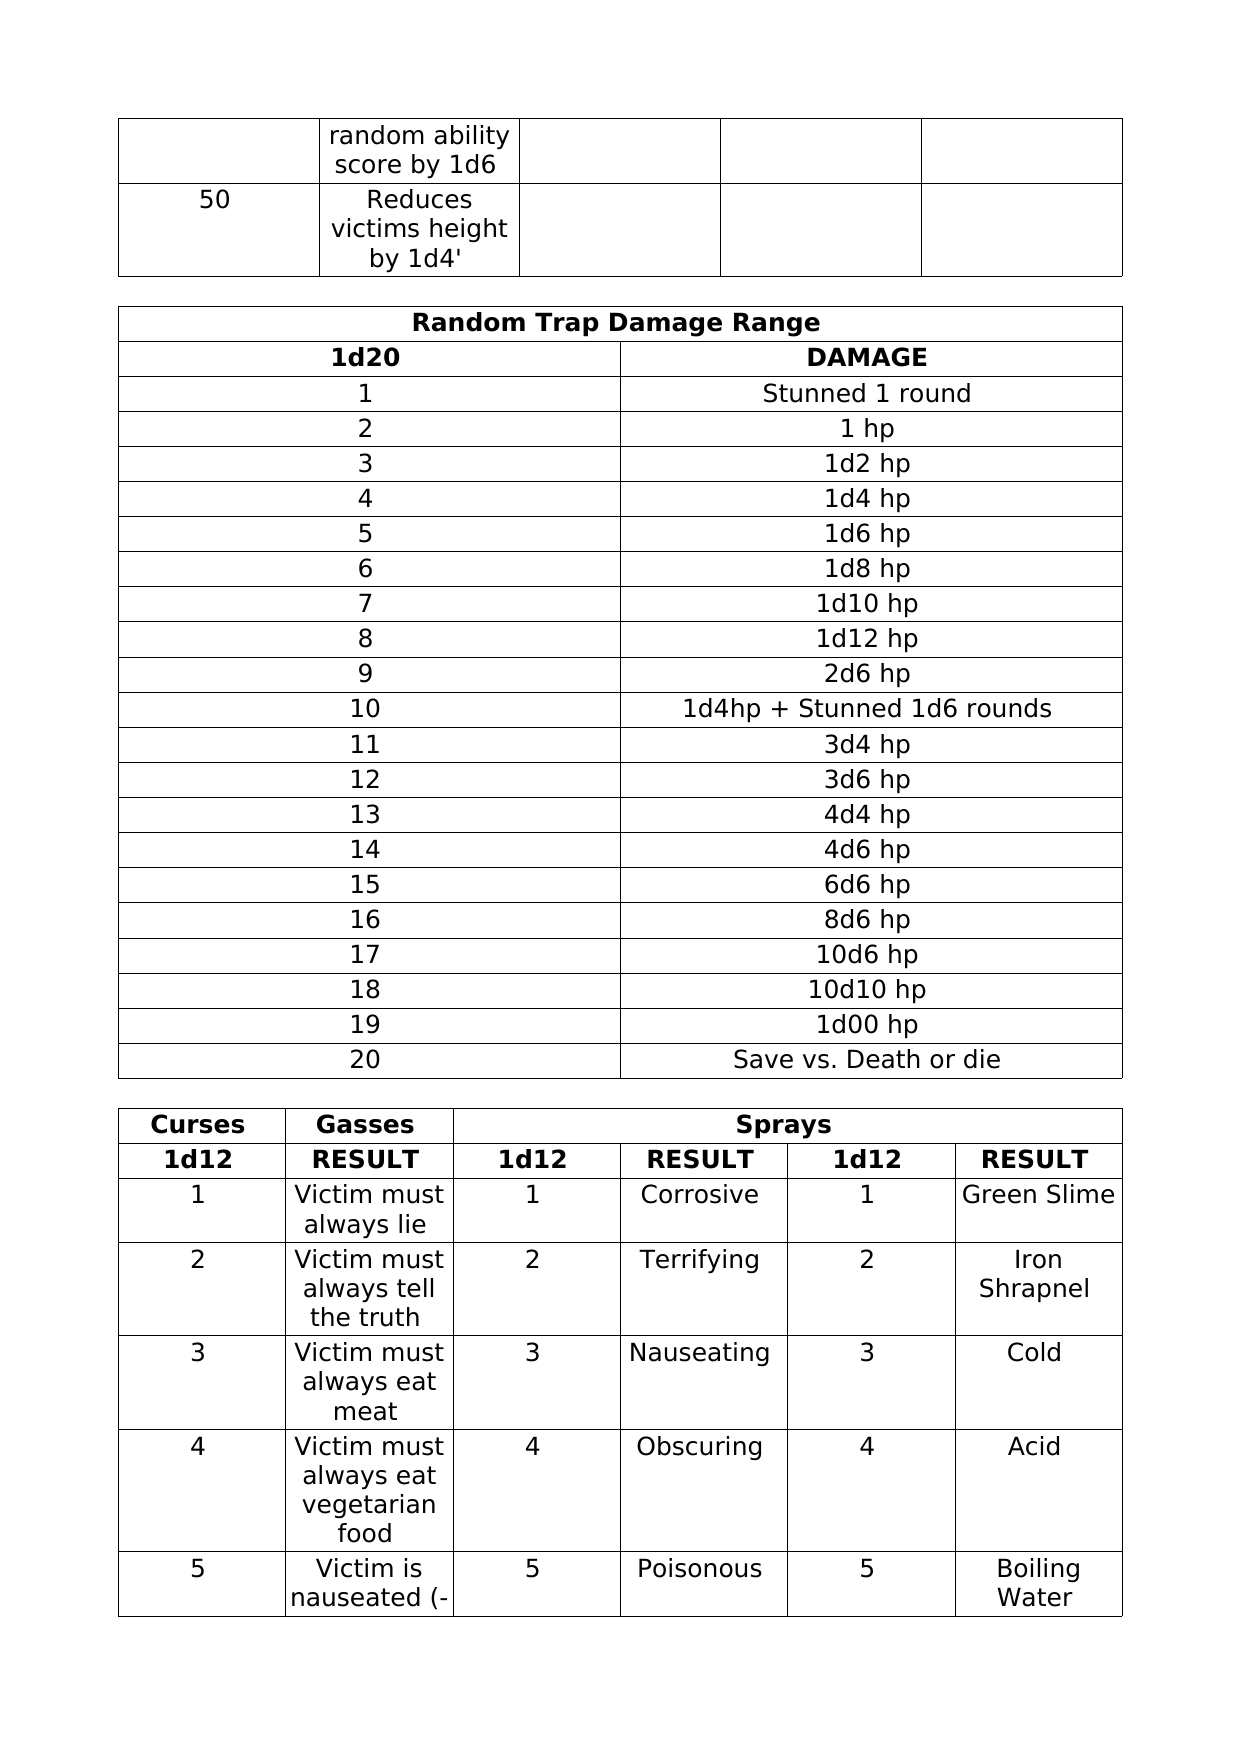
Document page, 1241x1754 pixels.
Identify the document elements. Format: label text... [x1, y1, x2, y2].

table_cell 8 [119, 622, 620, 657]
table_cell Victim must always eat meat [286, 1336, 453, 1429]
table_cell Victim must always tell the truth [286, 1243, 453, 1335]
table_cell 6d6 hp [621, 868, 1122, 902]
table_cell RESULT [956, 1144, 1122, 1178]
table_cell 1d4 hp [621, 482, 1122, 516]
table_cell Iron Shrapnel [956, 1243, 1122, 1335]
table_cell 5 [119, 517, 620, 551]
table_cell 1 [119, 377, 620, 411]
table_cell Victim must always lie [286, 1179, 453, 1242]
table_header Sprays [454, 1109, 1122, 1143]
table_cell [119, 119, 319, 182]
table_cell 1d10 hp [621, 587, 1122, 621]
table_cell 1 [454, 1179, 620, 1242]
table_cell Green Slime [956, 1179, 1122, 1242]
table_cell Reduces victims height by 1d4' [320, 184, 519, 276]
table_cell 4 [454, 1430, 620, 1551]
table_cell [721, 184, 921, 276]
table_cell 4 [119, 482, 620, 516]
table_cell 14 [119, 833, 620, 867]
table_cell 3 [454, 1336, 620, 1429]
table_cell 5 [119, 1552, 285, 1616]
table_cell 11 [119, 728, 620, 762]
table_cell 2 [454, 1243, 620, 1335]
table_cell 1d12 [454, 1144, 620, 1178]
table_cell Cold [956, 1336, 1122, 1429]
table_cell 9 [119, 658, 620, 692]
table_header Gasses [286, 1109, 453, 1143]
table_cell 1d4hp + Stunned 1d6 rounds [621, 693, 1122, 727]
table_cell 1d12 [119, 1144, 285, 1178]
table_cell 15 [119, 868, 620, 902]
table_cell 4 [119, 1430, 285, 1551]
table_cell 16 [119, 903, 620, 937]
table_cell Stunned 1 round [621, 377, 1122, 411]
table_cell RESULT [621, 1144, 787, 1178]
table_cell 3d4 hp [621, 728, 1122, 762]
table_cell [520, 184, 720, 276]
table_cell 3 [119, 1336, 285, 1429]
table_cell 1d2 hp [621, 447, 1122, 481]
table_cell 10d6 hp [621, 939, 1122, 972]
table_cell Save vs. Death or die [621, 1044, 1122, 1078]
table_cell DAMAGE [621, 342, 1122, 376]
table_cell 1d6 hp [621, 517, 1122, 551]
table_cell 1d8 hp [621, 552, 1122, 586]
table_cell 2d6 hp [621, 658, 1122, 692]
table_cell Acid [956, 1430, 1122, 1551]
table_cell 4d4 hp [621, 798, 1122, 832]
table_cell 10 [119, 693, 620, 727]
table_cell 1d20 [119, 342, 620, 376]
table_cell Corrosive [621, 1179, 787, 1242]
table_cell random ability score by 1d6 [320, 119, 519, 182]
table_cell 4 [788, 1430, 955, 1551]
table_cell 3d6 hp [621, 763, 1122, 797]
table_header Curses [119, 1109, 285, 1143]
table_cell 2 [119, 412, 620, 446]
table_cell 6 [119, 552, 620, 586]
table_cell Boiling Water [956, 1552, 1122, 1616]
table_header Random Trap Damage Range [119, 307, 1122, 341]
table_cell 2 [119, 1243, 285, 1335]
table_cell 7 [119, 587, 620, 621]
table_cell 1d12 hp [621, 622, 1122, 657]
table_cell 50 [119, 184, 319, 276]
table_cell Terrifying [621, 1243, 787, 1335]
table_cell 1 [788, 1179, 955, 1242]
table_cell 5 [454, 1552, 620, 1616]
table_cell 3 [119, 447, 620, 481]
table_cell 3 [788, 1336, 955, 1429]
table_cell Victim is nauseated (- [286, 1552, 453, 1616]
table_cell 17 [119, 939, 620, 972]
table_cell [922, 119, 1122, 182]
table_cell 10d10 hp [621, 974, 1122, 1008]
table_cell 2 [788, 1243, 955, 1335]
table_cell Obscuring [621, 1430, 787, 1551]
table_cell 19 [119, 1009, 620, 1043]
table_cell Victim must always eat vegetarian food [286, 1430, 453, 1551]
table_cell 20 [119, 1044, 620, 1078]
table_cell [520, 119, 720, 182]
table_cell 8d6 hp [621, 903, 1122, 937]
table_cell [922, 184, 1122, 276]
table_cell Nauseating [621, 1336, 787, 1429]
table_cell 1 [119, 1179, 285, 1242]
table_cell 4d6 hp [621, 833, 1122, 867]
table_cell Poisonous [621, 1552, 787, 1616]
table_cell 1d12 [788, 1144, 955, 1178]
table_cell 13 [119, 798, 620, 832]
table_cell 12 [119, 763, 620, 797]
table_cell [721, 119, 921, 182]
table_cell 5 [788, 1552, 955, 1616]
table_cell 1 hp [621, 412, 1122, 446]
table_cell 1d00 hp [621, 1009, 1122, 1043]
table_cell 18 [119, 974, 620, 1008]
table_cell RESULT [286, 1144, 453, 1178]
